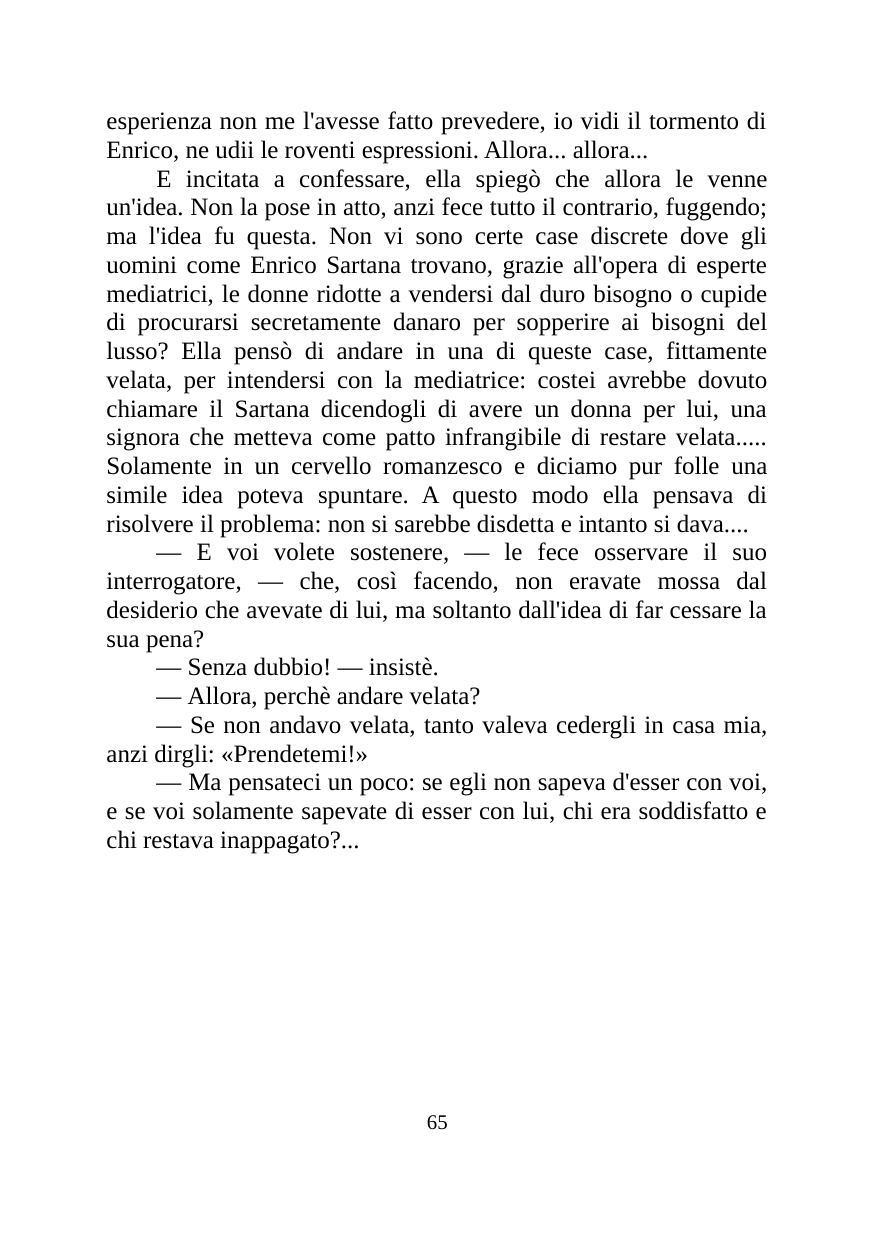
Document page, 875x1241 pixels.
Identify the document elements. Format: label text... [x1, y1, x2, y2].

text E incitata a confessare, ella spiegò che allora le venne un'idea. Non la pose in atto, anzi fece tutto il contrario, fuggendo; ma l'idea fu questa. Non vi sono certe case discrete dove gli uomini come Enrico Sartana trovano, grazie all'opera di esperte mediatrici, le donne ridotte a vendersi dal duro bisogno o cupide di procurarsi secretamente danaro per sopperire ai bisogni del lusso? Ella pensò di andare in una di queste case, fittamente velata, per intendersi con la mediatrice: costei avrebbe dovuto chiamare il Sartana dicendogli di avere un donna per lui, una signora che metteva come patto infrangibile di restare velata..... Solamente in un cervello romanzesco e diciamo pur folle una simile idea poteva spuntare. A questo modo ella pensava di risolvere il problema: non si sarebbe disdetta e intanto si dava.... [106, 164, 768, 537]
text ― E voi volete sostenere, ― le fece osservare il suo interrogatore, ― che, così facendo, non eravate mossa dal desiderio che avevate di lui, ma soltanto dall'idea di far cessare la sua pena? [106, 537, 768, 652]
text ― Ma pensateci un poco: se egli non sapeva d'esser con voi, e se voi solamente sapevate di esser con lui, chi era soddisfatto e chi restava inappagato?... [106, 767, 768, 854]
text ― Allora, perchè andare velata? [106, 681, 768, 710]
text esperienza non me l'avesse fatto prevedere, io vidi il tormento di Enrico, ne udii le roventi espressioni. Allora... allora... [106, 106, 768, 164]
text ― Se non andavo velata, tanto valeva cedergli in casa mia, anzi dirgli: «Prendetemi!» [106, 710, 768, 767]
text ― Senza dubbio! ― insistè. [106, 652, 768, 681]
